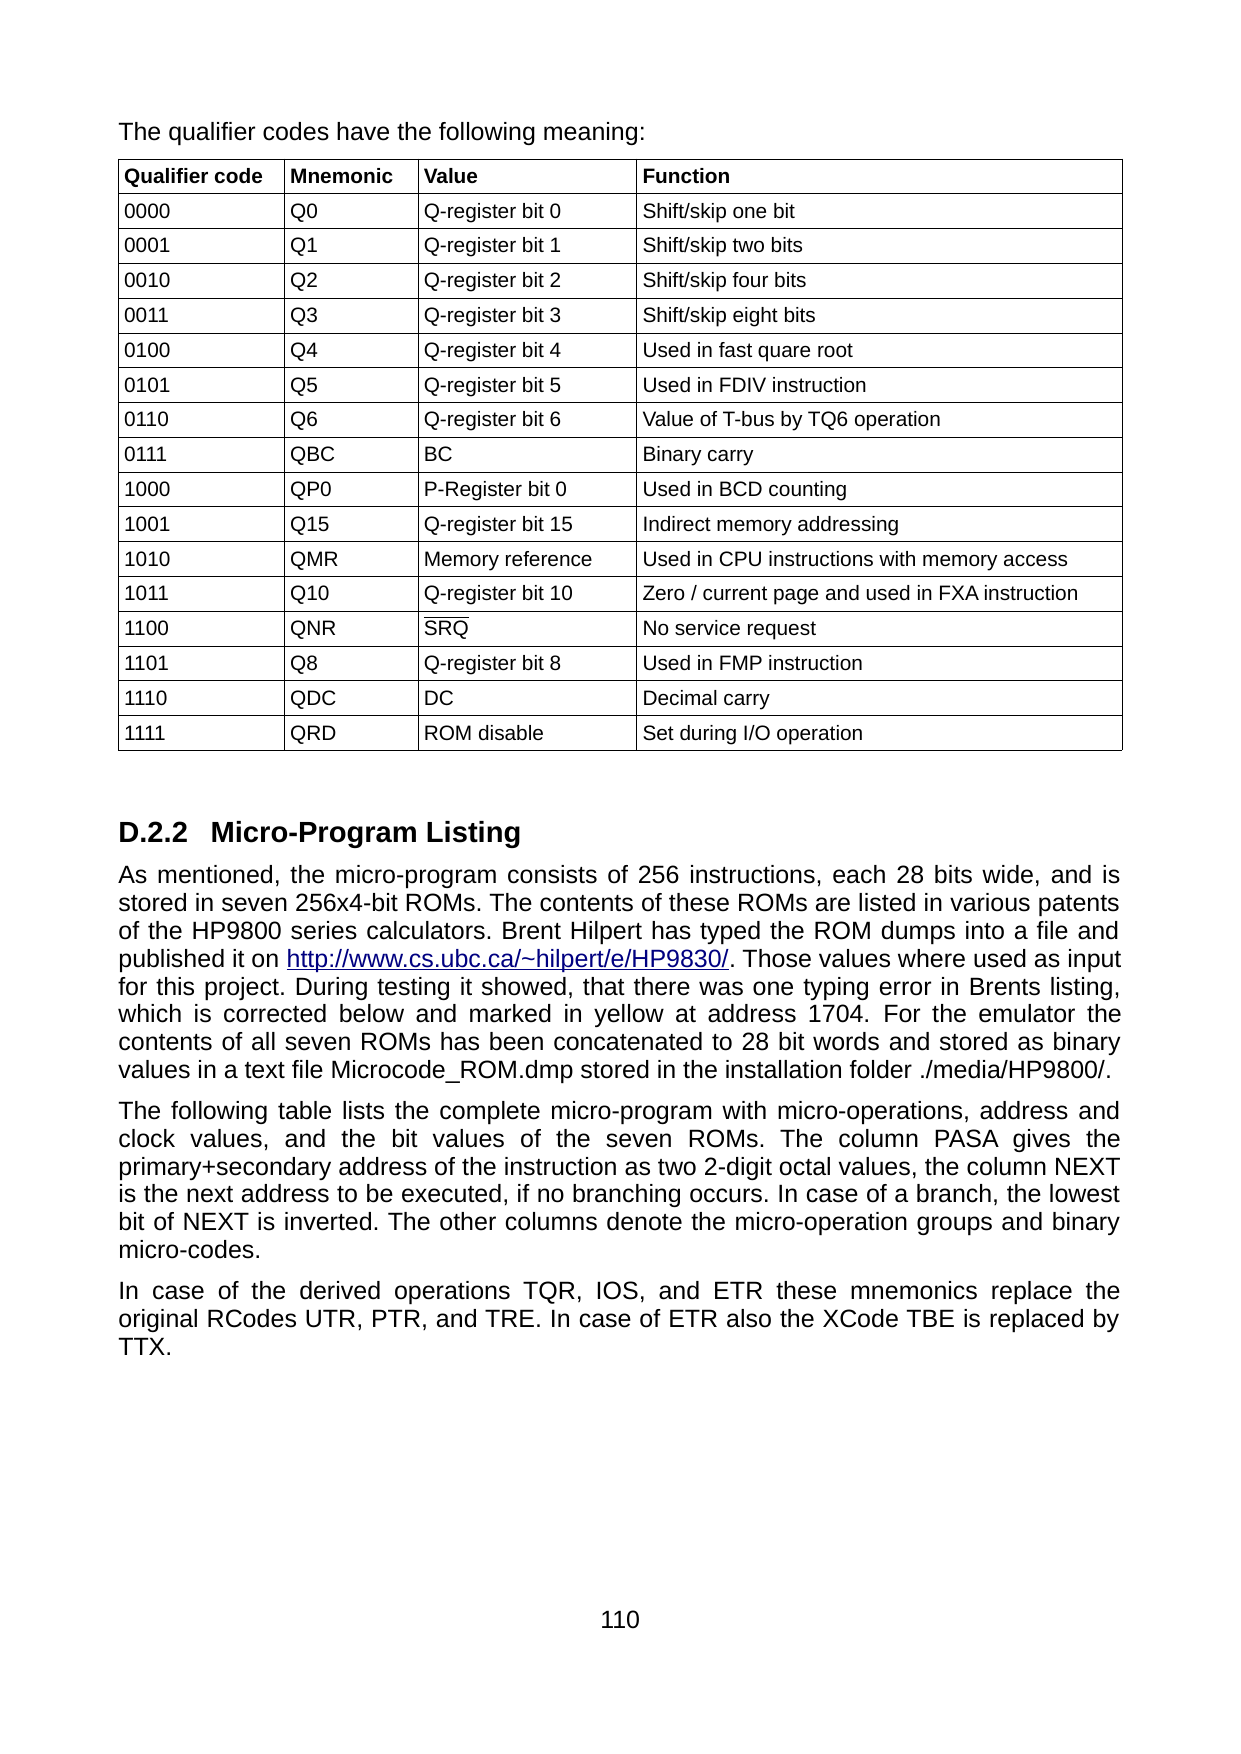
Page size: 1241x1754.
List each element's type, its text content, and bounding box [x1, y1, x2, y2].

table_cell Shift/skip eight bits [637, 299, 1122, 332]
table_cell 0110 [119, 403, 284, 437]
table_cell Memory reference [419, 542, 636, 576]
table_cell Used in FMP instruction [637, 647, 1122, 680]
table_cell Q1 [285, 229, 418, 263]
table_cell Used in CPU instructions with memory access [637, 542, 1122, 576]
table_cell Q10 [285, 577, 418, 611]
table_cell Q6 [285, 403, 418, 437]
table_cell Shift/skip one bit [637, 194, 1122, 228]
table_cell Zero / current page and used in FXA instruction [637, 577, 1122, 611]
table_cell BC [419, 438, 636, 472]
table_cell 1001 [119, 507, 284, 541]
table_cell QMR [285, 542, 418, 576]
table_cell Value of T-bus by TQ6 operation [637, 403, 1122, 437]
table_header Function [637, 160, 1122, 193]
text As mentioned, the micro-program consists of 256 instructions, each 28 bits wide, and is stored in seven 256x4-bit ROMs. The contents of these ROMs are listed in various patents of the HP9800 series calculators. Brent Hilpert has typed the ROM dumps into a file and published it on http://www.cs.ubc.ca/~hilpert/e/HP9830/. Those values where used as input for this project. During testing it showed, that there was one typing error in Brents listing, which is corrected below and marked in yellow at address 1704. For the emulator the contents of all seven ROMs has been concatenated to 28 bit words and stored as binary values in a text file Microcode_ROM.dmp stored in the installation folder ./media/HP9800/. [118, 861, 1122, 1084]
table_cell Q5 [285, 368, 418, 402]
table_cell Q-register bit 0 [419, 194, 636, 228]
table_cell Used in fast quare root [637, 334, 1122, 367]
table_cell Q-register bit 8 [419, 647, 636, 680]
table_header Qualifier code [119, 160, 284, 193]
table_cell 0010 [119, 264, 284, 298]
table_cell Q-register bit 1 [419, 229, 636, 263]
table_cell 0011 [119, 299, 284, 332]
table_cell 0111 [119, 438, 284, 472]
table_cell Used in BCD counting [637, 473, 1122, 506]
table_cell Q15 [285, 507, 418, 541]
table_cell 0000 [119, 194, 284, 228]
table_cell Q-register bit 10 [419, 577, 636, 611]
table_cell QDC [285, 681, 418, 715]
table_cell Q-register bit 4 [419, 334, 636, 367]
table_cell QNR [285, 612, 418, 646]
table_cell QRD [285, 716, 418, 750]
table_header Mnemonic [285, 160, 418, 193]
text The qualifier codes have the following meaning: [118, 118, 1122, 146]
table_cell QP0 [285, 473, 418, 506]
table_cell Set during I/O operation [637, 716, 1122, 750]
table_header Value [419, 160, 636, 193]
table_cell 1000 [119, 473, 284, 506]
table_cell 1111 [119, 716, 284, 750]
table_cell 1010 [119, 542, 284, 576]
table_cell Shift/skip four bits [637, 264, 1122, 298]
table_cell Q0 [285, 194, 418, 228]
table_cell ROM disable [419, 716, 636, 750]
table_cell 1110 [119, 681, 284, 715]
table_cell Q8 [285, 647, 418, 680]
table_cell Indirect memory addressing [637, 507, 1122, 541]
table_cell Q3 [285, 299, 418, 332]
text In case of the derived operations TQR, IOS, and ETR these mnemonics replace the original RCodes UTR, PTR, and TRE. In case of ETR also the XCode TBE is replaced by TTX. [118, 1276, 1122, 1360]
table_cell Used in FDIV instruction [637, 368, 1122, 402]
table_cell 0101 [119, 368, 284, 402]
table_cell Binary carry [637, 438, 1122, 472]
table_cell DC [419, 681, 636, 715]
table_cell SRQ [419, 612, 636, 646]
table_cell Q-register bit 6 [419, 403, 636, 437]
table_cell Q-register bit 3 [419, 299, 636, 332]
table_cell 1100 [119, 612, 284, 646]
table_cell 0001 [119, 229, 284, 263]
subtitle Micro-Program Listing [118, 816, 1122, 848]
table_cell 1101 [119, 647, 284, 680]
table_cell Shift/skip two bits [637, 229, 1122, 263]
table_cell QBC [285, 438, 418, 472]
table_cell P-Register bit 0 [419, 473, 636, 506]
table_cell 0100 [119, 334, 284, 367]
table_cell 1011 [119, 577, 284, 611]
table_cell Decimal carry [637, 681, 1122, 715]
table_cell Q-register bit 15 [419, 507, 636, 541]
table_cell Q-register bit 2 [419, 264, 636, 298]
table_cell No service request [637, 612, 1122, 646]
table_cell Q4 [285, 334, 418, 367]
text The following table lists the complete micro-program with micro-operations, address and clock values, and the bit values of the seven ROMs. The column PASA gives the primary+secondary address of the instruction as two 2-digit octal values, the column NEXT is the next address to be executed, if no branching occurs. In case of a branch, the lowest bit of NEXT is inverted. The other columns denote the micro-operation groups and binary micro-codes. [118, 1096, 1122, 1264]
table_cell Q-register bit 5 [419, 368, 636, 402]
table_cell Q2 [285, 264, 418, 298]
